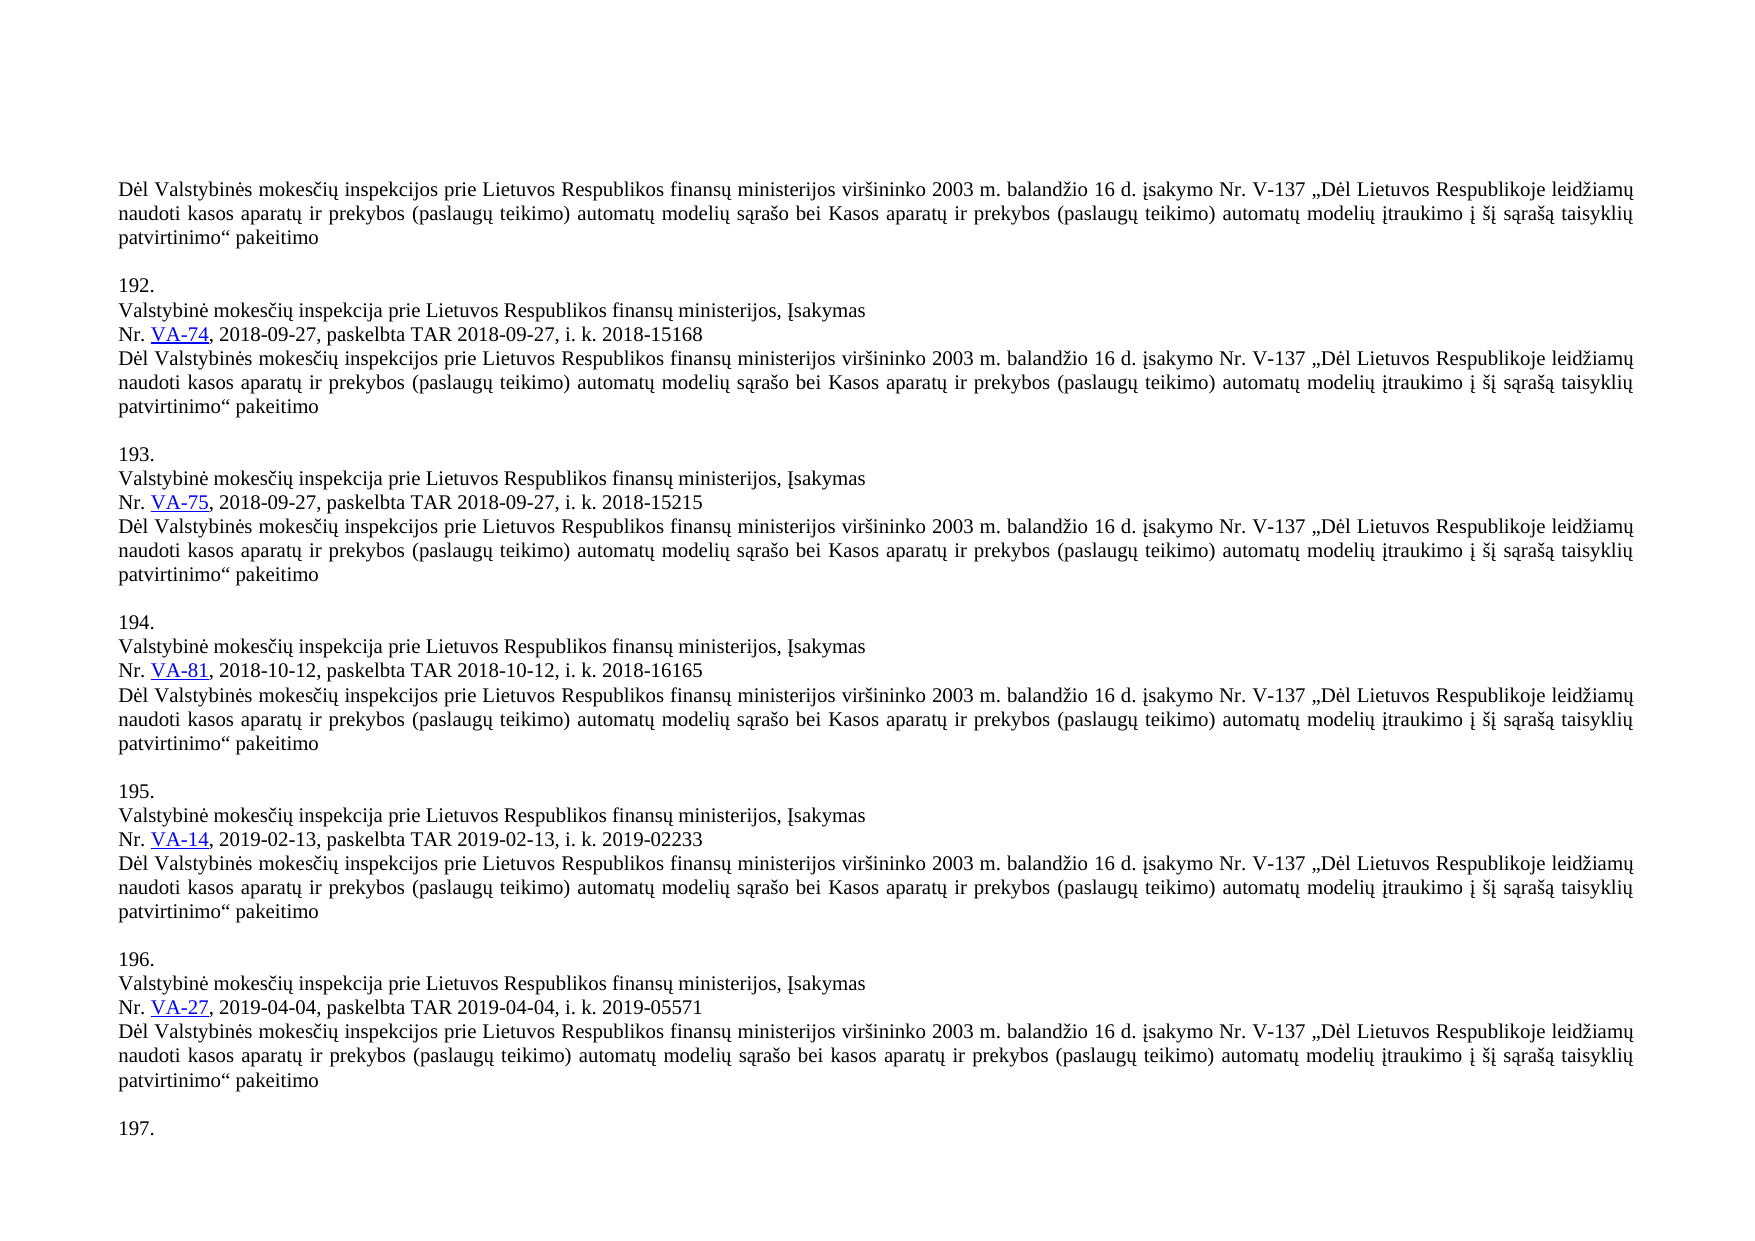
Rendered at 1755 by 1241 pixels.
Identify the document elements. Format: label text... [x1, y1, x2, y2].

text 195. [118, 779, 1636, 803]
text Valstybinė mokesčių inspekcija prie Lietuvos Respublikos finansų ministerijos, Įsakymas [118, 466, 1636, 490]
text Dėl Valstybinės mokesčių inspekcijos prie Lietuvos Respublikos finansų ministerijos viršininko 2003 m. balandžio 16 d. įsakymo Nr. V-137 „Dėl Lietuvos Respublikoje leidžiamų naudoti kasos aparatų ir prekybos (paslaugų teikimo) automatų modelių sąrašo bei Kasos aparatų ir prekybos (paslaugų teikimo) automatų modelių įtraukimo į šį sąrašą taisyklių patvirtinimo“ pakeitimo [118, 514, 1636, 586]
text Nr. VA-75, 2018-09-27, paskelbta TAR 2018-09-27, i. k. 2018-15215 [118, 490, 1636, 514]
text Nr. VA-74, 2018-09-27, paskelbta TAR 2018-09-27, i. k. 2018-15168 [118, 322, 1636, 346]
text 197. [118, 1116, 1636, 1140]
text Nr. VA-27, 2019-04-04, paskelbta TAR 2019-04-04, i. k. 2019-05571 [118, 995, 1636, 1019]
text Valstybinė mokesčių inspekcija prie Lietuvos Respublikos finansų ministerijos, Įsakymas [118, 634, 1636, 658]
text 194. [118, 610, 1636, 634]
text 196. [118, 947, 1636, 971]
text 193. [118, 442, 1636, 466]
text Dėl Valstybinės mokesčių inspekcijos prie Lietuvos Respublikos finansų ministerijos viršininko 2003 m. balandžio 16 d. įsakymo Nr. V-137 „Dėl Lietuvos Respublikoje leidžiamų naudoti kasos aparatų ir prekybos (paslaugų teikimo) automatų modelių sąrašo bei Kasos aparatų ir prekybos (paslaugų teikimo) automatų modelių įtraukimo į šį sąrašą taisyklių patvirtinimo“ pakeitimo [118, 177, 1636, 249]
text Dėl Valstybinės mokesčių inspekcijos prie Lietuvos Respublikos finansų ministerijos viršininko 2003 m. balandžio 16 d. įsakymo Nr. V-137 „Dėl Lietuvos Respublikoje leidžiamų naudoti kasos aparatų ir prekybos (paslaugų teikimo) automatų modelių sąrašo bei Kasos aparatų ir prekybos (paslaugų teikimo) automatų modelių įtraukimo į šį sąrašą taisyklių patvirtinimo“ pakeitimo [118, 851, 1636, 923]
text Nr. VA-14, 2019-02-13, paskelbta TAR 2019-02-13, i. k. 2019-02233 [118, 827, 1636, 851]
text 192. [118, 273, 1636, 297]
text Valstybinė mokesčių inspekcija prie Lietuvos Respublikos finansų ministerijos, Įsakymas [118, 971, 1636, 995]
text Dėl Valstybinės mokesčių inspekcijos prie Lietuvos Respublikos finansų ministerijos viršininko 2003 m. balandžio 16 d. įsakymo Nr. V-137 „Dėl Lietuvos Respublikoje leidžiamų naudoti kasos aparatų ir prekybos (paslaugų teikimo) automatų modelių sąrašo bei Kasos aparatų ir prekybos (paslaugų teikimo) automatų modelių įtraukimo į šį sąrašą taisyklių patvirtinimo“ pakeitimo [118, 682, 1636, 755]
text Valstybinė mokesčių inspekcija prie Lietuvos Respublikos finansų ministerijos, Įsakymas [118, 803, 1636, 827]
text Dėl Valstybinės mokesčių inspekcijos prie Lietuvos Respublikos finansų ministerijos viršininko 2003 m. balandžio 16 d. įsakymo Nr. V-137 „Dėl Lietuvos Respublikoje leidžiamų naudoti kasos aparatų ir prekybos (paslaugų teikimo) automatų modelių sąrašo bei kasos aparatų ir prekybos (paslaugų teikimo) automatų modelių įtraukimo į šį sąrašą taisyklių patvirtinimo“ pakeitimo [118, 1019, 1636, 1092]
text Nr. VA-81, 2018-10-12, paskelbta TAR 2018-10-12, i. k. 2018-16165 [118, 658, 1636, 682]
text Dėl Valstybinės mokesčių inspekcijos prie Lietuvos Respublikos finansų ministerijos viršininko 2003 m. balandžio 16 d. įsakymo Nr. V-137 „Dėl Lietuvos Respublikoje leidžiamų naudoti kasos aparatų ir prekybos (paslaugų teikimo) automatų modelių sąrašo bei Kasos aparatų ir prekybos (paslaugų teikimo) automatų modelių įtraukimo į šį sąrašą taisyklių patvirtinimo“ pakeitimo [118, 346, 1636, 418]
text Valstybinė mokesčių inspekcija prie Lietuvos Respublikos finansų ministerijos, Įsakymas [118, 297, 1636, 322]
